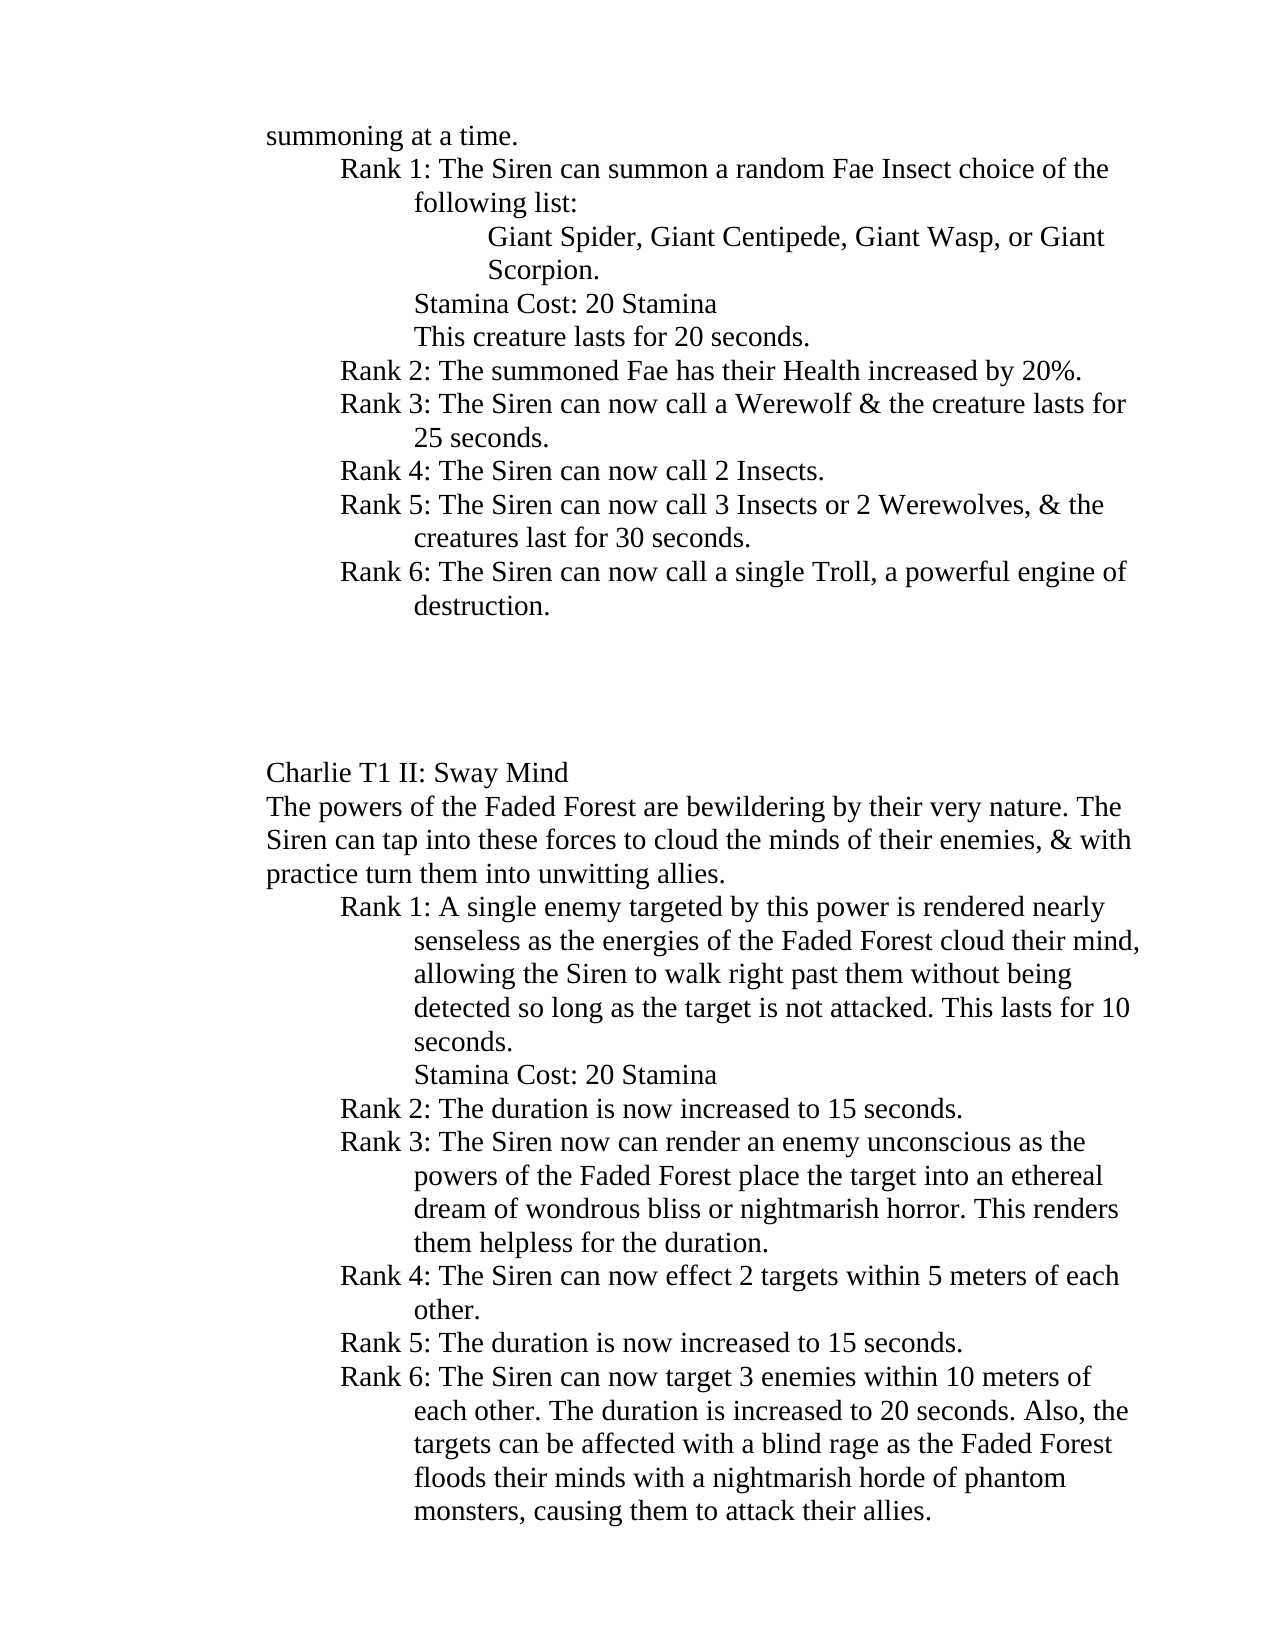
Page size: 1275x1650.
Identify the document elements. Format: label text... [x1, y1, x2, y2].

text Rank 1: The Siren can summon a random Fae Insect choice of the following list: [118, 152, 1157, 219]
text Rank 2: The duration is now increased to 15 seconds. [118, 1091, 1157, 1124]
text Charlie T1 II: Sway Mind [118, 755, 1157, 789]
text Rank 4: The Siren can now effect 2 targets within 5 meters of each other. [118, 1258, 1157, 1326]
text Rank 6: The Siren can now target 3 enemies within 10 meters of each other. The duration is increased to 20 seconds. Also, the targets can be affected with a blind rage as the Faded Forest floods their minds with a nightmarish horde of phantom monsters, causing them to attack their allies. [118, 1359, 1157, 1527]
text Rank 5: The duration is now increased to 15 seconds. [118, 1326, 1157, 1359]
text Rank 3: The Siren can now call a Werewolf & the creature lasts for 25 seconds. [118, 386, 1157, 453]
text Rank 4: The Siren can now call 2 Insects. [118, 453, 1157, 487]
text summoning at a time. [118, 118, 1157, 152]
text The powers of the Faded Forest are bewildering by their very nature. The Siren can tap into these forces to cloud the minds of their enemies, & with practice turn them into unwitting allies. [118, 789, 1157, 889]
text Giant Spider, Giant Centipede, Giant Wasp, or Giant Scorpion. [118, 219, 1157, 286]
text Rank 6: The Siren can now call a single Troll, a powerful engine of destruction. [118, 554, 1157, 621]
text Rank 5: The Siren can now call 3 Insects or 2 Werewolves, & the creatures last for 30 seconds. [118, 487, 1157, 554]
text Rank 1: A single enemy targeted by this power is rendered nearly senseless as the energies of the Faded Forest cloud their mind, allowing the Siren to walk right past them without being detected so long as the target is not attacked. This lasts for 10 seconds. [118, 889, 1157, 1057]
text Rank 2: The summoned Fae has their Health increased by 20%. [118, 353, 1157, 386]
text Stamina Cost: 20 Stamina [118, 286, 1157, 319]
text This creature lasts for 20 seconds. [118, 319, 1157, 353]
text Rank 3: The Siren now can render an enemy unconscious as the powers of the Faded Forest place the target into an ethereal dream of wondrous bliss or nightmarish horror. This renders them helpless for the duration. [118, 1124, 1157, 1258]
text Stamina Cost: 20 Stamina [118, 1057, 1157, 1091]
